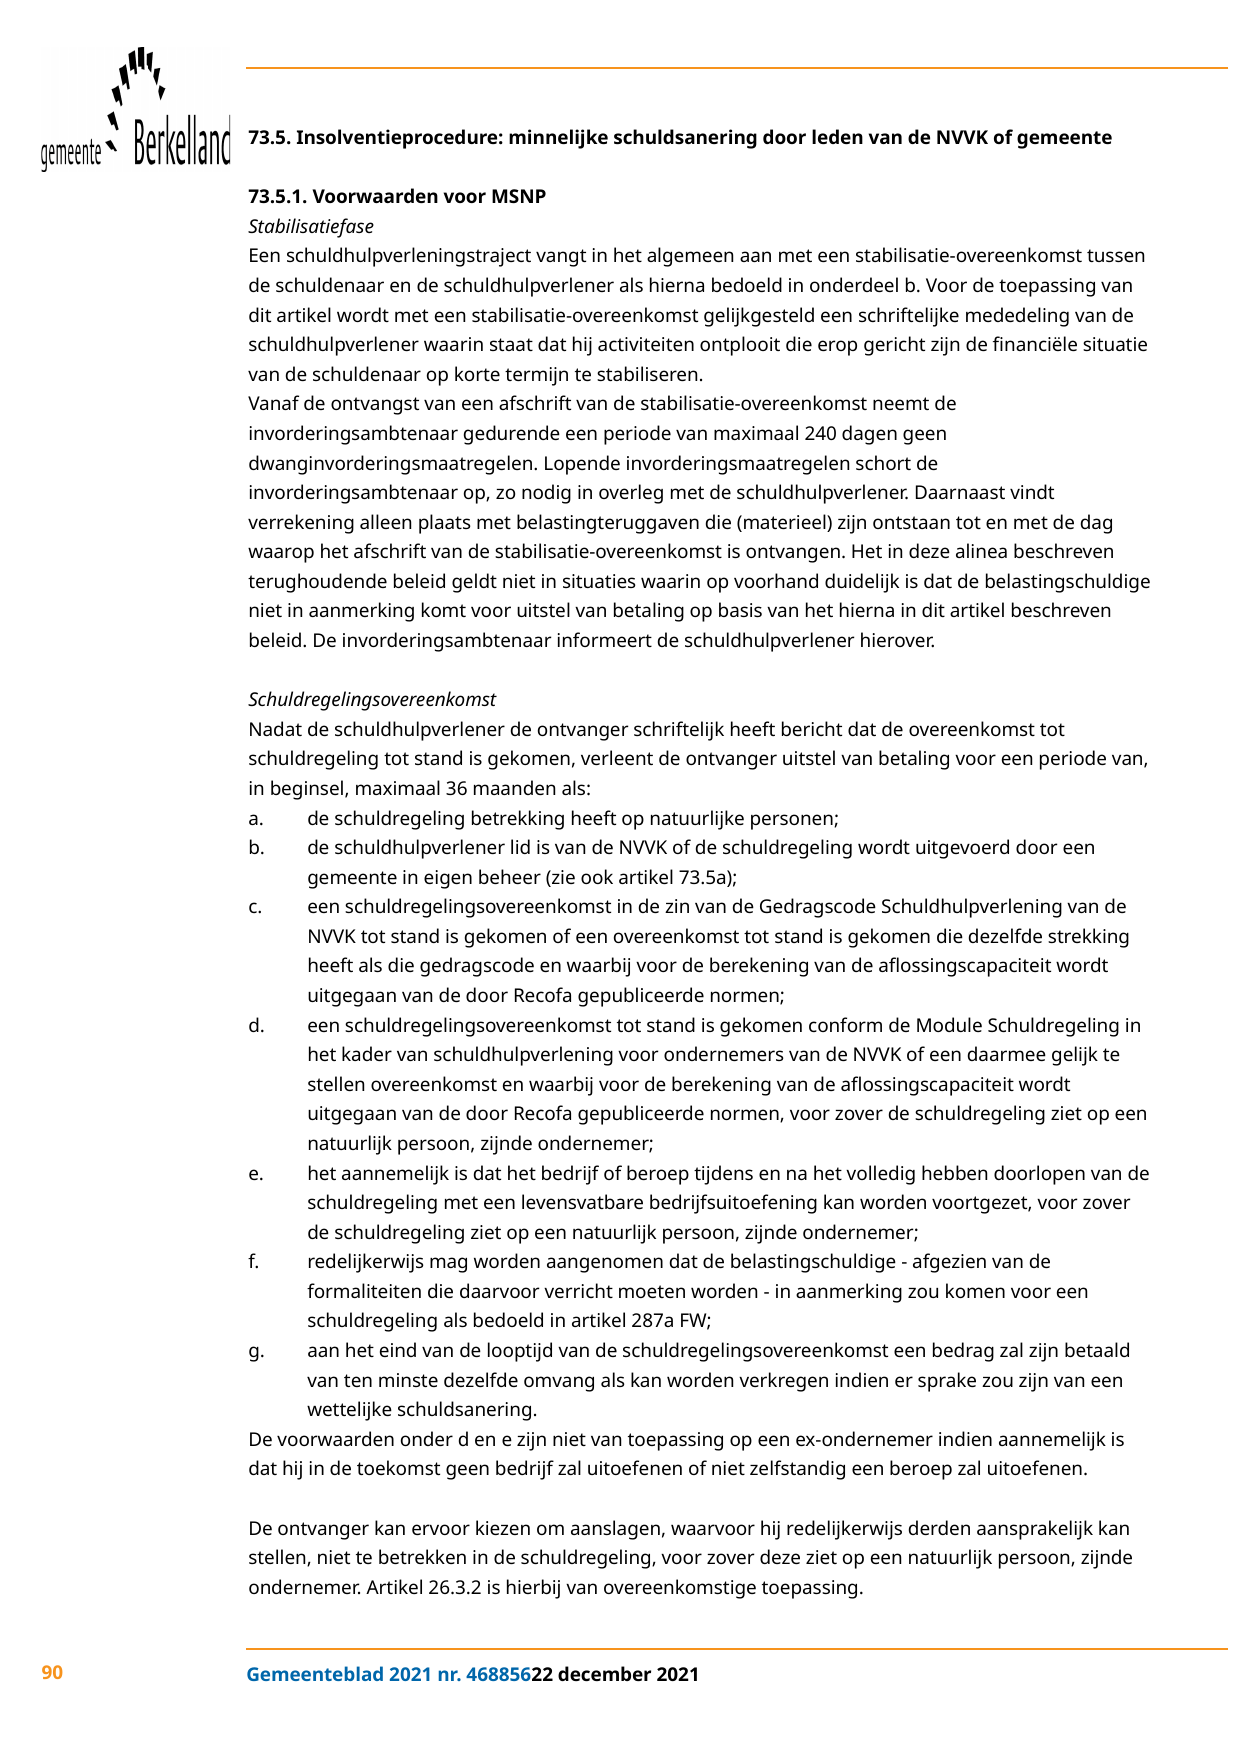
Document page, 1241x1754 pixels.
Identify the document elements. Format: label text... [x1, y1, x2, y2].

list een schuldregelingsovereenkomst in de zin van de Gedragscode Schuldhulpverlening van de NVVK tot stand is gekomen of een overeenkomst tot stand is gekomen die dezelfde strekking heeft als die gedragscode en waarbij voor de berekening van de aflossingscapaciteit wordt uitgegaan van de door Recofa gepubliceerde normen; [248, 893, 1152, 1008]
list aan het eind van de looptijd van de schuldregelingsovereenkomst een bedrag zal zijn betaald van ten minste dezelfde omvang als kan worden verkregen indien er sprake zou zijn van een wettelijke schuldsanering. [248, 1337, 1152, 1422]
text 73.5.1. Voorwaarden voor MSNP [248, 183, 1152, 209]
text Schuldregelingsovereenkomst [248, 686, 1152, 712]
list de schuldregeling betrekking heeft op natuurlijke personen; [248, 805, 1152, 831]
list het aannemelijk is dat het bedrijf of beroep tijdens en na het volledig hebben doorlopen van de schuldregeling met een levensvatbare bedrijfsuitoefening kan worden voortgezet, voor zover de schuldregeling ziet op een natuurlijk persoon, zijnde ondernemer; [248, 1160, 1152, 1245]
list redelijkerwijs mag worden aangenomen dat de belastingschuldige - afgezien van de formaliteiten die daarvoor verricht moeten worden - in aanmerking zou komen voor een schuldregeling als bedoeld in artikel 287a FW; [248, 1248, 1152, 1333]
picture [41, 47, 231, 172]
text Vanaf de ontvangst van een afschrift van de stabilisatie-overeenkomst neemt de invorderingsambtenaar gedurende een periode van maximaal 240 dagen geen dwanginvorderingsmaatregelen. Lopende invorderingsmaatregelen schort de invorderingsambtenaar op, zo nodig in overleg met de schuldhulpverlener. Daarnaast vindt verrekening alleen plaats met belastingteruggaven die (materieel) zijn ontstaan tot en met de dag waarop het afschrift van de stabilisatie-overeenkomst is ontvangen. Het in deze alinea beschreven terughoudende beleid geldt niet in situaties waarin op voorhand duidelijk is dat de belastingschuldige niet in aanmerking komt voor uitstel van betaling op basis van het hierna in dit artikel beschreven beleid. De invorderingsambtenaar informeert de schuldhulpverlener hierover. [248, 391, 1152, 653]
list de schuldhulpverlener lid is van de NVVK of de schuldregeling wordt uitgevoerd door een gemeente in eigen beheer (zie ook artikel 73.5a); [248, 834, 1152, 890]
text Stabilisatiefase [248, 213, 1152, 239]
text De voorwaarden onder d en e zijn niet van toepassing op een ex-ondernemer indien aannemelijk is dat hij in de toekomst geen bedrijf zal uitoefenen of niet zelfstandig een beroep zal uitoefenen. [248, 1426, 1152, 1481]
text De ontvanger kan ervoor kiezen om aanslagen, waarvoor hij redelijkerwijs derden aansprakelijk kan stellen, niet te betrekken in de schuldregeling, voor zover deze ziet op een natuurlijk persoon, zijnde ondernemer. Artikel 26.3.2 is hierbij van overeenkomstige toepassing. [248, 1515, 1152, 1600]
list een schuldregelingsovereenkomst tot stand is gekomen conform de Module Schuldregeling in het kader van schuldhulpverlening voor ondernemers van de NVVK of een daarmee gelijk te stellen overeenkomst en waarbij voor de berekening van de aflossingscapaciteit wordt uitgegaan van de door Recofa gepubliceerde normen, voor zover de schuldregeling ziet op een natuurlijk persoon, zijnde ondernemer; [248, 1012, 1152, 1156]
text 73.5. Insolventieprocedure: minnelijke schuldsanering door leden van de NVVK of gemeente [248, 124, 1152, 150]
text Een schuldhulpverleningstraject vangt in het algemeen aan met een stabilisatie-overeenkomst tussen de schuldenaar en de schuldhulpverlener als hierna bedoeld in onderdeel b. Voor de toepassing van dit artikel wordt met een stabilisatie-overeenkomst gelijkgesteld een schriftelijke mededeling van de schuldhulpverlener waarin staat dat hij activiteiten ontplooit die erop gericht zijn de financiële situatie van de schuldenaar op korte termijn te stabiliseren. [248, 243, 1152, 387]
text Nadat de schuldhulpverlener de ontvanger schriftelijk heeft bericht dat de overeenkomst tot schuldregeling tot stand is gekomen, verleent de ontvanger uitstel van betaling voor een periode van, in beginsel, maximaal 36 maanden als: [248, 716, 1152, 801]
